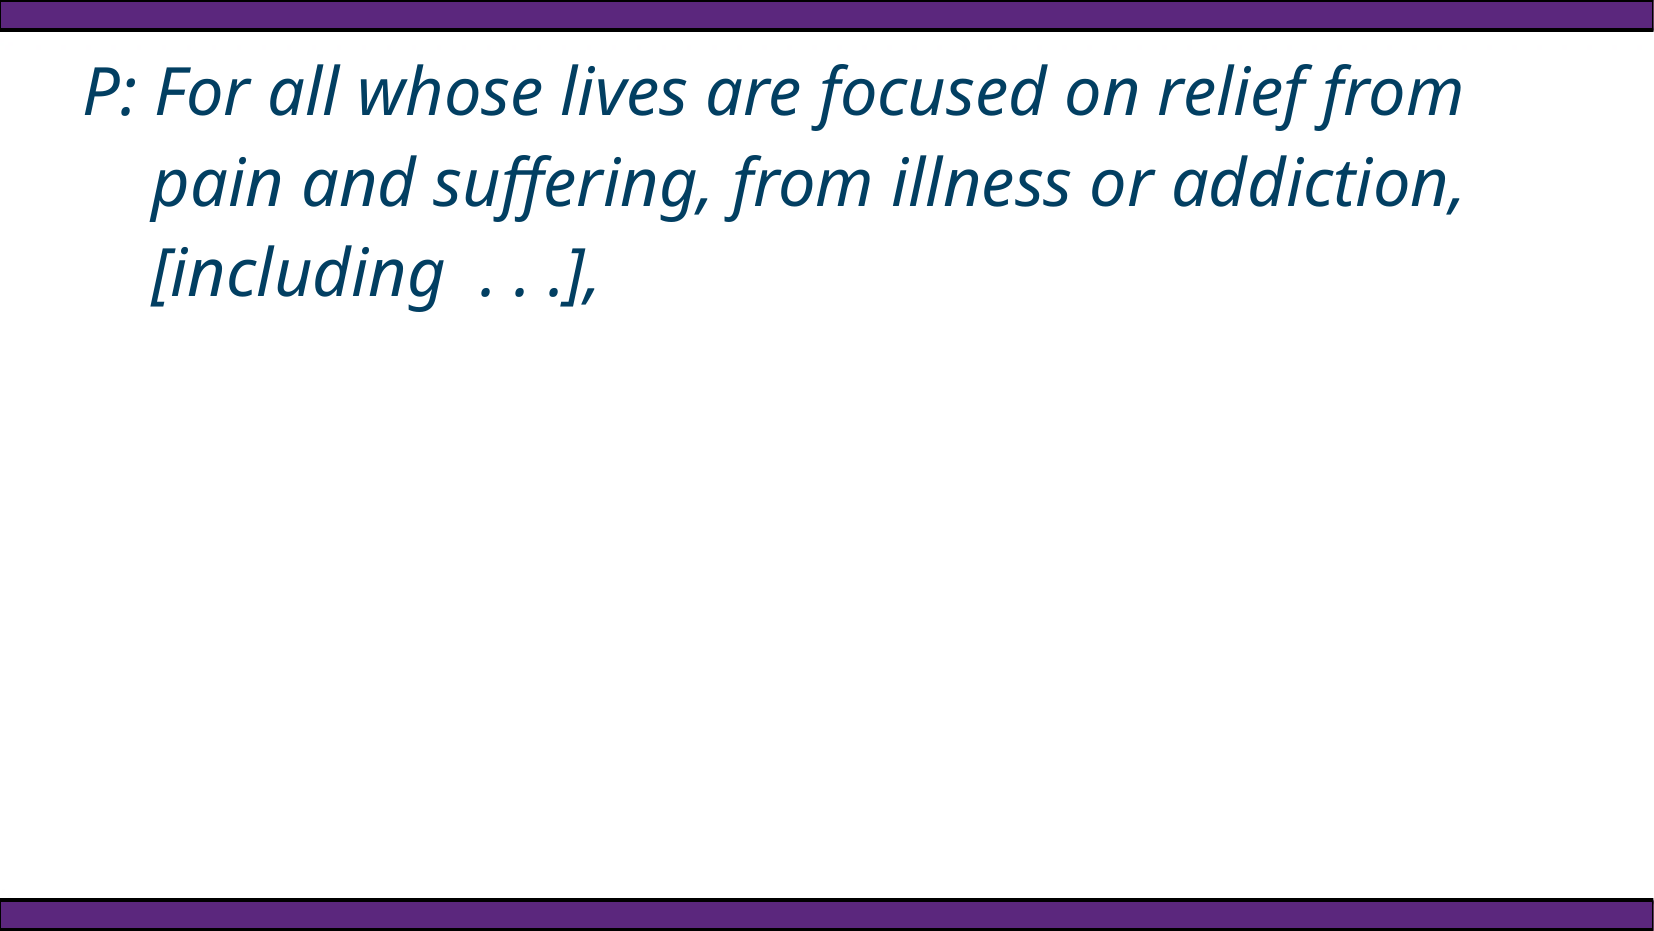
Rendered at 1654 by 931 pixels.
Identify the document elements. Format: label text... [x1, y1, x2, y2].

text_box [0, 0, 1654, 31]
text_box P: For all whose lives are focused on relief from pain and suffering, from illness or addiction, [including . . .], [67, 36, 1613, 318]
text_box [0, 900, 1654, 931]
picture [0, 31, 1654, 900]
